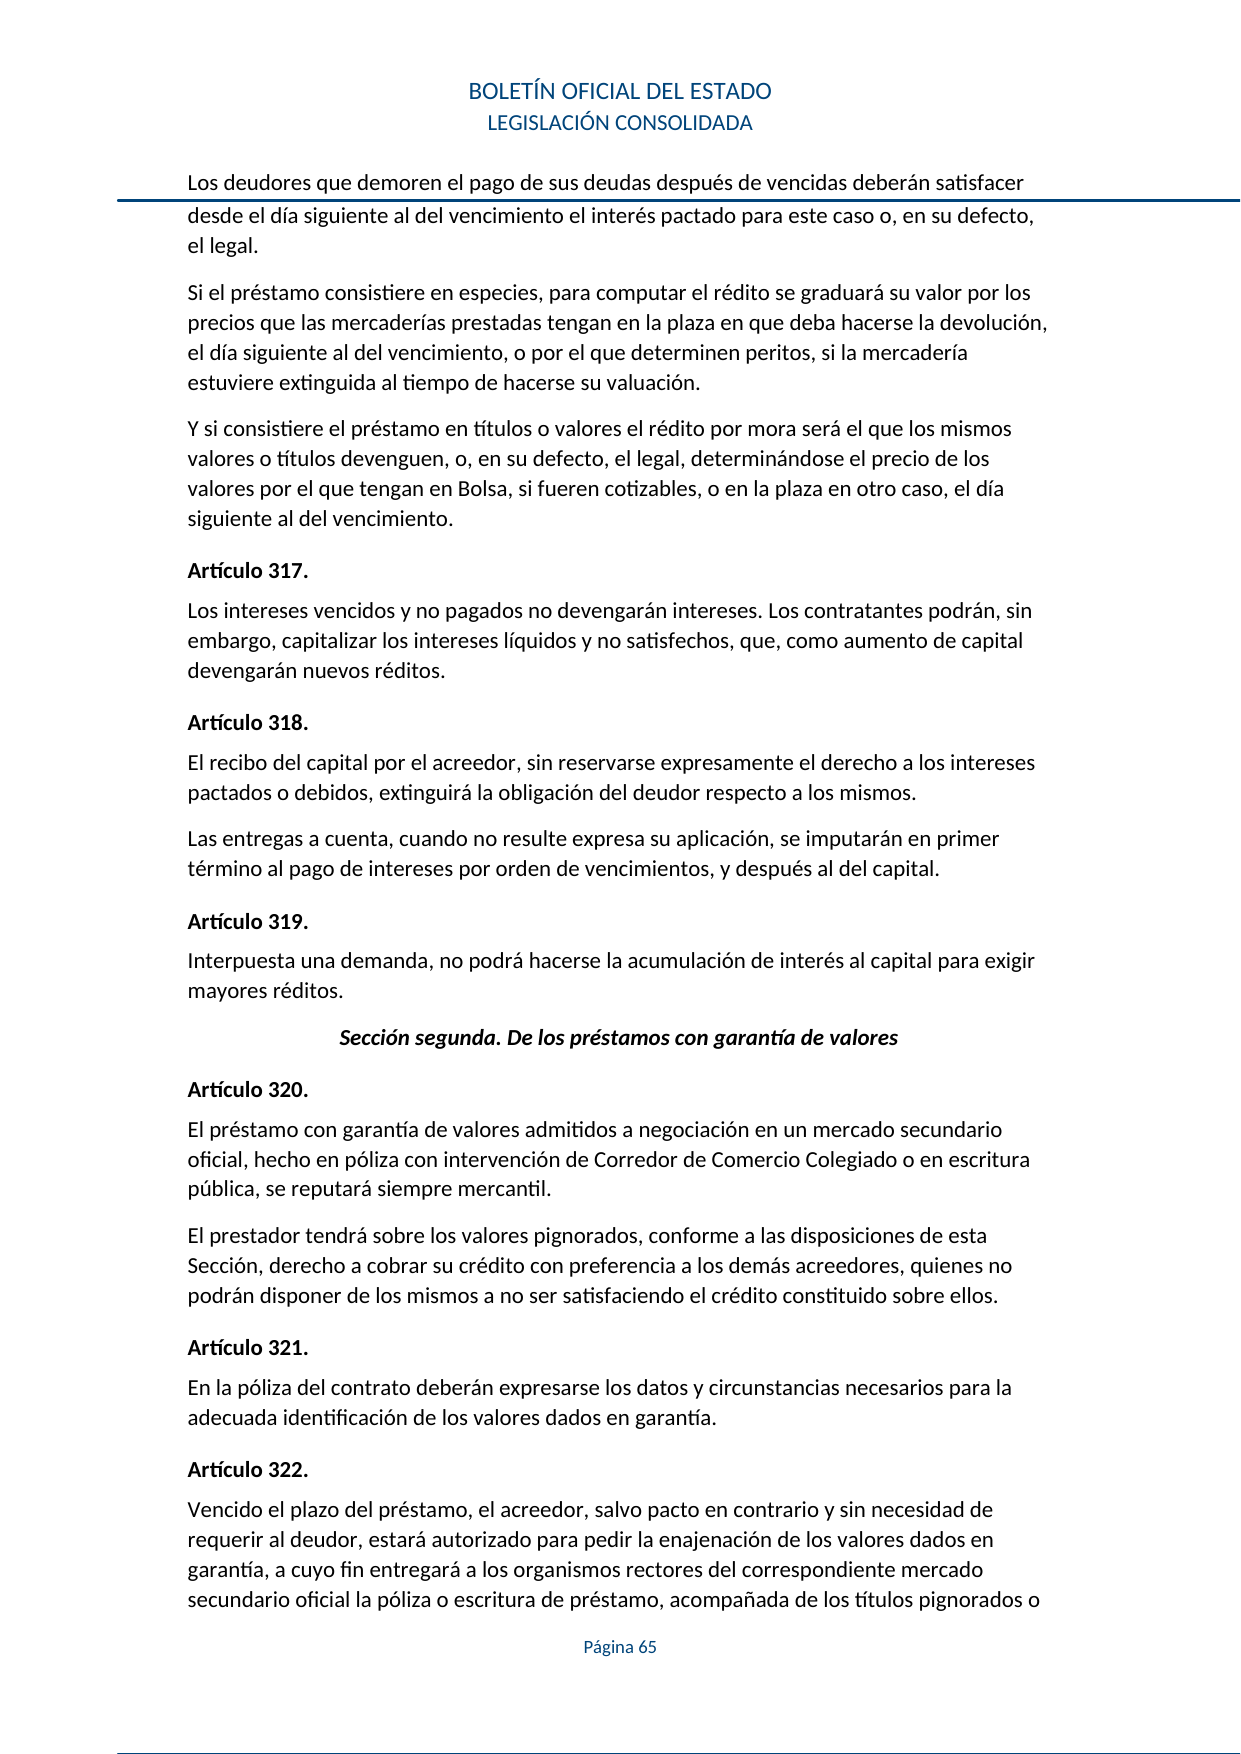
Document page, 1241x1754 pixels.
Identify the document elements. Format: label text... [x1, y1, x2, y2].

text Artículo 321. [187, 1333, 1051, 1361]
text En la póliza del contrato deberán expresarse los datos y circunstancias necesarios para la adecuada identificación de los valores dados en garantía. [187, 1373, 1051, 1431]
text El préstamo con garantía de valores admitidos a negociación en un mercado secundario oficial, hecho en póliza con intervención de Corredor de Comercio Colegiado o en escritura pública, se reputará siempre mercantil. [187, 1115, 1051, 1203]
text Sección segunda. De los préstamos con garantía de valores [189, 1023, 1051, 1051]
text Vencido el plazo del préstamo, el acreedor, salvo pacto en contrario y sin necesidad de requerir al deudor, estará autorizado para pedir la enajenación de los valores dados en garantía, a cuyo fin entregará a los organismos rectores del correspondiente mercado secundario oficial la póliza o escritura de préstamo, acompañada de los títulos pignorados o [187, 1495, 1051, 1613]
text Las entregas a cuenta, cuando no resulte expresa su aplicación, se imputarán en primer término al pago de intereses por orden de vencimientos, y después al del capital. [187, 824, 1051, 882]
text Artículo 320. [187, 1075, 1051, 1103]
text Si el préstamo consistiere en especies, para computar el rédito se graduará su valor por los precios que las mercaderías prestadas tengan en la plaza en que deba hacerse la devolución, el día siguiente al del vencimiento, o por el que determinen peritos, si la mercadería estuviere extinguida al tiempo de hacerse su valuación. [187, 278, 1051, 396]
text Artículo 322. [187, 1455, 1051, 1483]
text Artículo 317. [187, 557, 1051, 584]
text El recibo del capital por el acreedor, sin reservarse expresamente el derecho a los intereses pactados o debidos, extinguirá la obligación del deudor respecto a los mismos. [187, 748, 1051, 806]
text Los deudores que demoren el pago de sus deudas después de vencidas deberán satisfacer [187, 168, 1051, 199]
text Interpuesta una demanda, no podrá hacerse la acumulación de interés al capital para exigir mayores réditos. [187, 946, 1051, 1004]
text desde el día siguiente al del vencimiento el interés pactado para este caso o, en su defecto, el legal. [187, 202, 1051, 259]
text Y si consistiere el préstamo en títulos o valores el rédito por mora será el que los mismos valores o títulos devenguen, o, en su defecto, el legal, determinándose el precio de los valores por el que tengan en Bolsa, si fueren cotizables, o en la plaza en otro caso, el día siguiente al del vencimiento. [187, 414, 1051, 532]
text El prestador tendrá sobre los valores pignorados, conforme a las disposiciones de esta Sección, derecho a cobrar su crédito con preferencia a los demás acreedores, quienes no podrán disponer de los mismos a no ser satisfaciendo el crédito constituido sobre ellos. [187, 1221, 1051, 1309]
text Los intereses vencidos y no pagados no devengarán intereses. Los contratantes podrán, sin embargo, capitalizar los intereses líquidos y no satisfechos, que, como aumento de capital devengarán nuevos réditos. [187, 596, 1051, 684]
text Artículo 318. [187, 708, 1051, 736]
text Artículo 319. [187, 907, 1051, 935]
